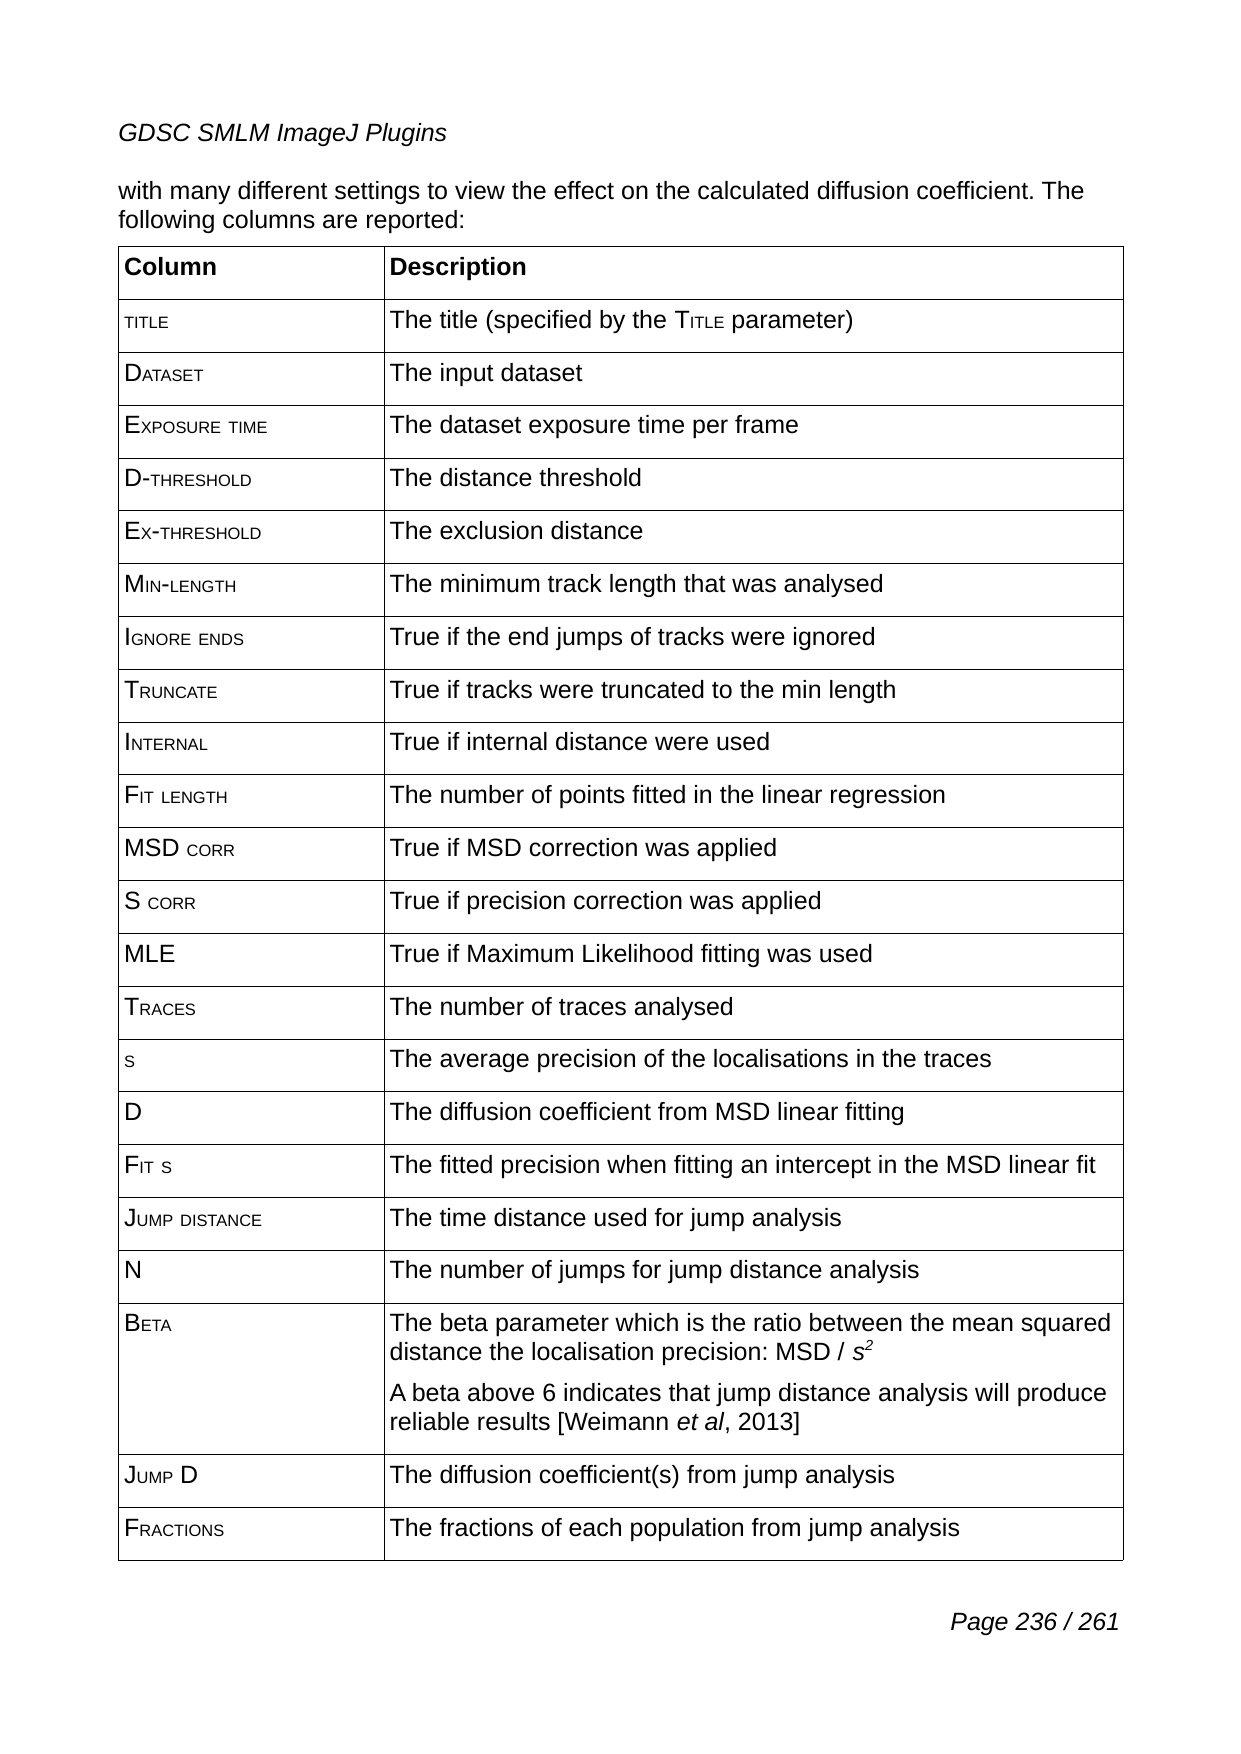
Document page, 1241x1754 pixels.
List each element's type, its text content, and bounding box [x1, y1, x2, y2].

table_cell D [119, 1092, 384, 1144]
table_cell MLE [119, 934, 384, 986]
table_cell Ex-threshold [119, 511, 384, 563]
table_cell The time distance used for jump analysis [385, 1198, 1123, 1250]
table_cell The number of points fitted in the linear regression [385, 775, 1123, 827]
table_cell The fractions of each population from jump analysis [385, 1508, 1123, 1560]
table_cell title [119, 300, 384, 352]
table_cell Dataset [119, 353, 384, 405]
table_cell Exposure time [119, 406, 384, 457]
table_cell Fit s [119, 1145, 384, 1197]
table_header Column [119, 247, 384, 299]
table_cell True if precision correction was applied [385, 881, 1123, 933]
table_cell The title (specified by the Title parameter) [385, 300, 1123, 352]
table_cell The diffusion coefficient(s) from jump analysis [385, 1455, 1123, 1507]
table_cell The beta parameter which is the ratio between the mean squared distance the localisation precision: MSD / s2 A beta above 6 indicates that jump distance analysis will produce reliable results [Weimann et al, 2013] [385, 1304, 1123, 1454]
table_cell The input dataset [385, 353, 1123, 405]
table_cell The number of jumps for jump distance analysis [385, 1251, 1123, 1302]
table_cell True if MSD correction was applied [385, 828, 1123, 880]
table_cell Truncate [119, 670, 384, 722]
table_cell The diffusion coefficient from MSD linear fitting [385, 1092, 1123, 1144]
table_cell S corr [119, 881, 384, 933]
table_cell MSD corr [119, 828, 384, 880]
table_cell s [119, 1040, 384, 1091]
text with many different settings to view the effect on the calculated diffusion coefficient. The following columns are reported: [118, 176, 1122, 234]
table_cell The exclusion distance [385, 511, 1123, 563]
table_cell The average precision of the localisations in the traces [385, 1040, 1123, 1091]
table_cell True if the end jumps of tracks were ignored [385, 617, 1123, 669]
table_cell True if internal distance were used [385, 723, 1123, 774]
table_cell Fractions [119, 1508, 384, 1560]
table_cell The number of traces analysed [385, 987, 1123, 1038]
table_cell The dataset exposure time per frame [385, 406, 1123, 457]
table_cell Traces [119, 987, 384, 1038]
table_cell Jump D [119, 1455, 384, 1507]
table_cell Beta [119, 1304, 384, 1454]
table_cell The fitted precision when fitting an intercept in the MSD linear fit [385, 1145, 1123, 1197]
table_cell Ignore ends [119, 617, 384, 669]
table_cell True if tracks were truncated to the min length [385, 670, 1123, 722]
table_cell N [119, 1251, 384, 1302]
table_cell The distance threshold [385, 459, 1123, 510]
table_cell Min-length [119, 564, 384, 616]
table_cell True if Maximum Likelihood fitting was used [385, 934, 1123, 986]
table_cell The minimum track length that was analysed [385, 564, 1123, 616]
table_cell D-threshold [119, 459, 384, 510]
table_cell Internal [119, 723, 384, 774]
table_cell Fit length [119, 775, 384, 827]
table_cell Jump distance [119, 1198, 384, 1250]
table_header Description [385, 247, 1123, 299]
